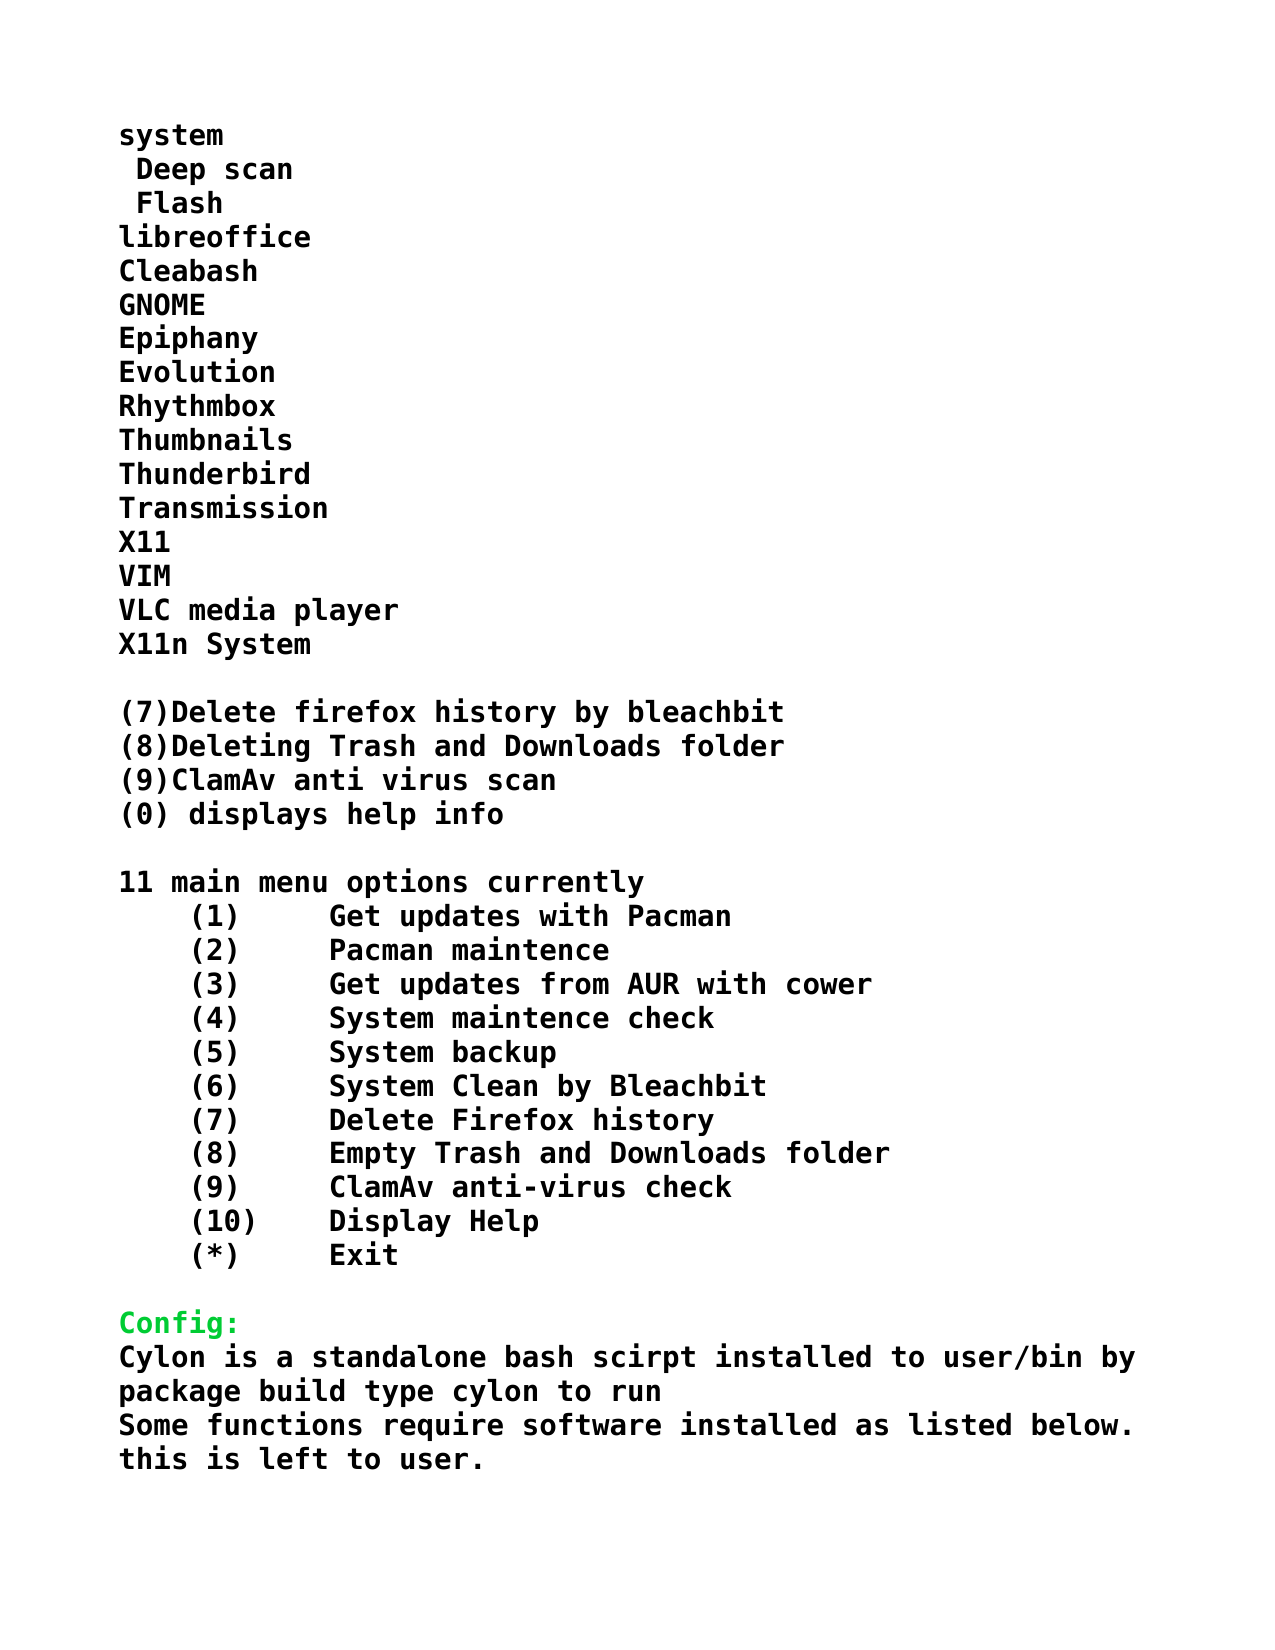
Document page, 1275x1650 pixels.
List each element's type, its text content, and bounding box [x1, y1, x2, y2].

text Transmission [118, 492, 1157, 526]
text (9)ClamAv anti virus scan [118, 763, 1157, 797]
text X11 [118, 526, 1157, 559]
text Cylon is a standalone bash scirpt installed to user/bin by package build type cylon to run [118, 1341, 1157, 1408]
text GNOME [118, 288, 1157, 322]
text (2) Pacman maintence [118, 933, 1157, 967]
text (3) Get updates from AUR with cower [118, 967, 1157, 1001]
text libreoffice [118, 220, 1157, 254]
text Evolution [118, 356, 1157, 390]
text Deep scan [118, 152, 1157, 186]
text (*) Exit [118, 1239, 1157, 1273]
text Thumbnails [118, 424, 1157, 458]
text Flash [118, 186, 1157, 220]
text Epiphany [118, 322, 1157, 356]
text Config: [118, 1307, 1157, 1341]
text (8) Empty Trash and Downloads folder [118, 1137, 1157, 1171]
text X11n System [118, 627, 1157, 661]
text (10) Display Help [118, 1205, 1157, 1239]
text (0) displays help info [118, 797, 1157, 831]
text (7) Delete Firefox history [118, 1103, 1157, 1137]
text (4) System maintence check [118, 1001, 1157, 1035]
text (9) ClamAv anti-virus check [118, 1171, 1157, 1205]
text (6) System Clean by Bleachbit [118, 1069, 1157, 1103]
text VIM [118, 559, 1157, 593]
text (8)Deleting Trash and Downloads folder [118, 729, 1157, 763]
text Thunderbird [118, 458, 1157, 492]
text 11 main menu options currently [118, 865, 1157, 899]
text system [118, 118, 1157, 152]
text Some functions require software installed as listed below. this is left to user. [118, 1408, 1157, 1476]
text Cleabash [118, 254, 1157, 288]
text VLC media player [118, 593, 1157, 627]
text (1) Get updates with Pacman [118, 899, 1157, 933]
text (7)Delete firefox history by bleachbit [118, 695, 1157, 729]
text (5) System backup [118, 1035, 1157, 1069]
text Rhythmbox [118, 390, 1157, 424]
